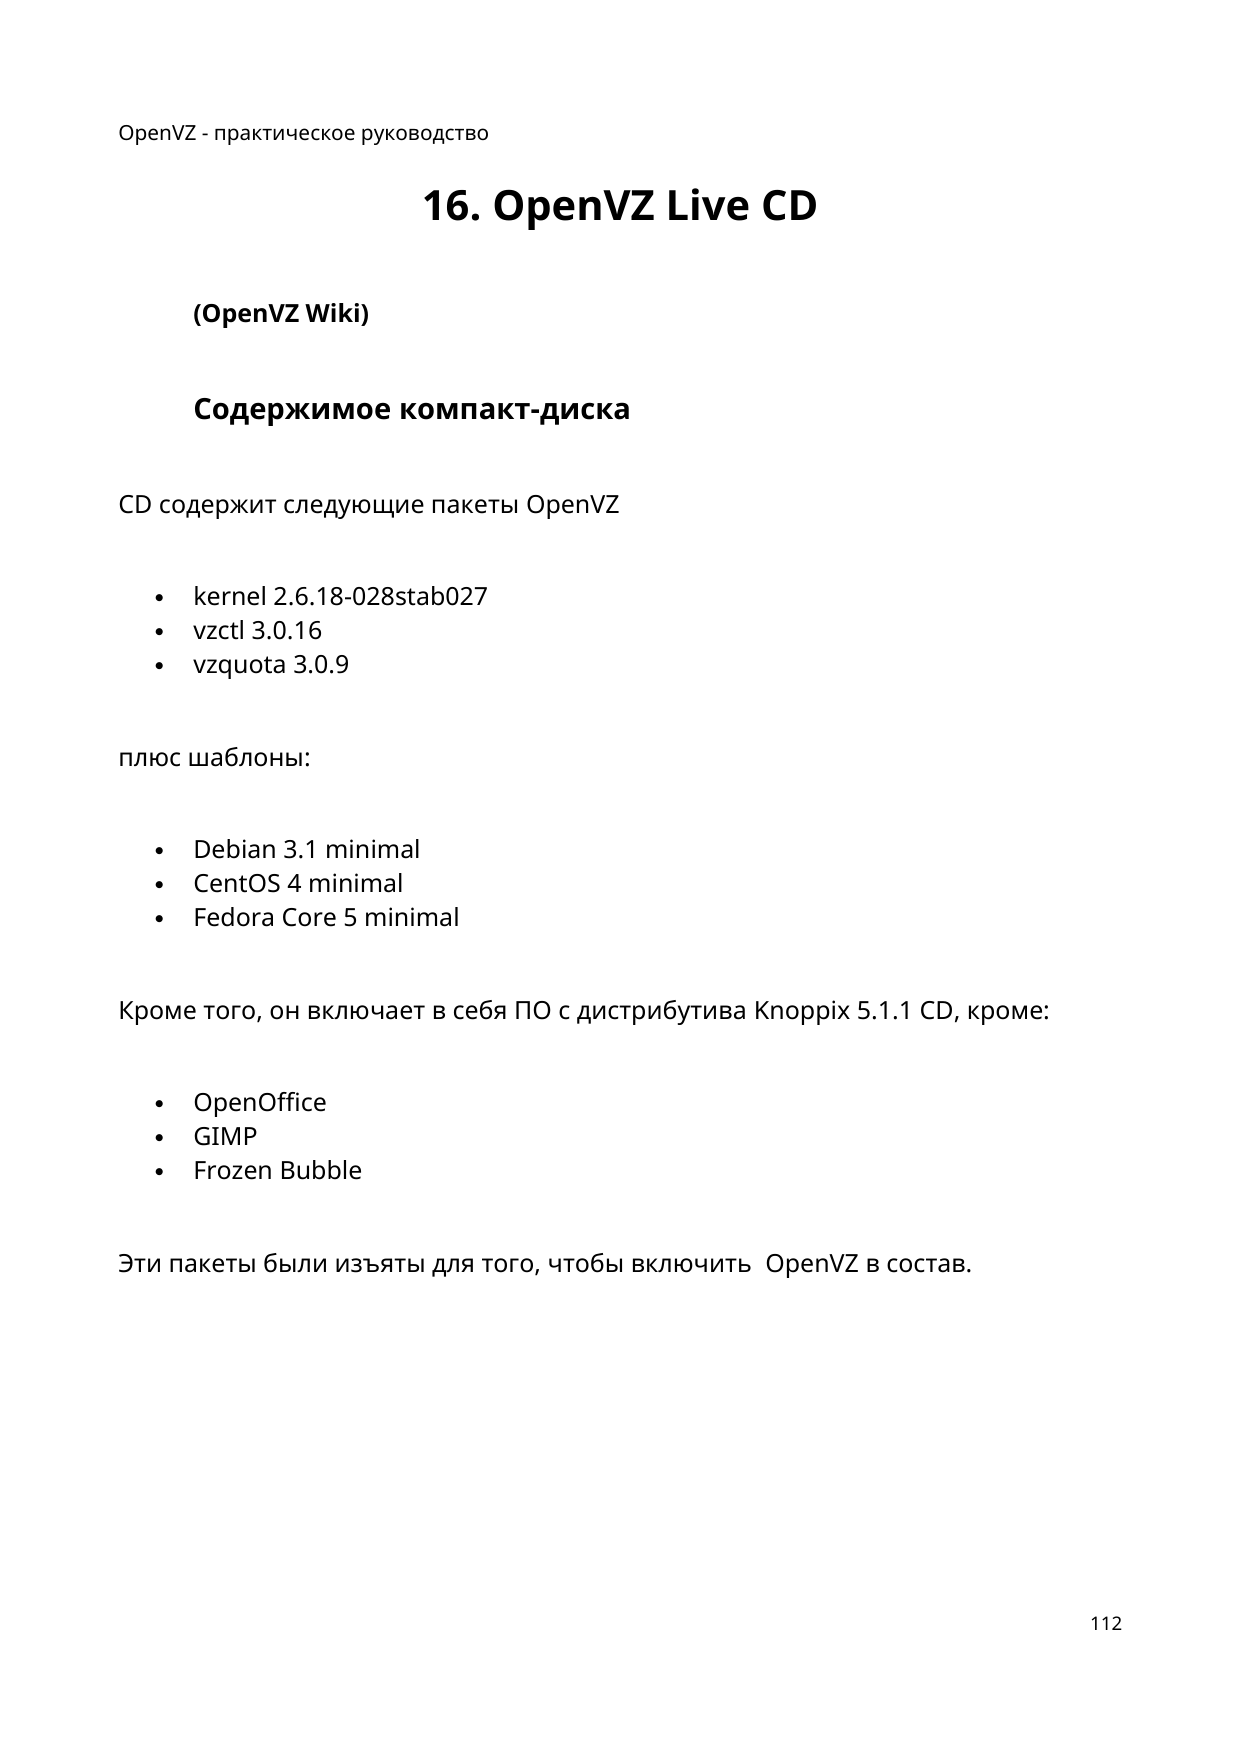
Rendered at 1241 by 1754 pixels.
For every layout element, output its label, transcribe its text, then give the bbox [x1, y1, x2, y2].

list Frozen Bubble [156, 1153, 1122, 1187]
list CentOS 4 minimal [156, 866, 1122, 900]
text 16. OpenVZ Live CD [118, 176, 1122, 233]
list vzquota 3.0.9 [156, 647, 1122, 681]
subtitle Содержимое компакт-диска [118, 388, 1122, 428]
list OpenOffice [156, 1085, 1122, 1119]
text Кроме того, он включает в себя ПО с дистрибутива Knoppix 5.1.1 CD, кроме: [118, 992, 1122, 1026]
text CD содержит следующие пакеты OpenVZ [118, 486, 1122, 521]
text Эти пакеты были изъяты для того, чтобы включить OpenVZ в состав. [118, 1245, 1122, 1279]
subtitle (OpenVZ Wiki) [118, 296, 1122, 330]
list Debian 3.1 minimal [156, 832, 1122, 866]
list vzctl 3.0.16 [156, 613, 1122, 647]
list Fedora Core 5 minimal [156, 900, 1122, 934]
text плюс шаблоны: [118, 739, 1122, 773]
list kernel 2.6.18-028stab027 [156, 579, 1122, 613]
list GIMP [156, 1119, 1122, 1153]
